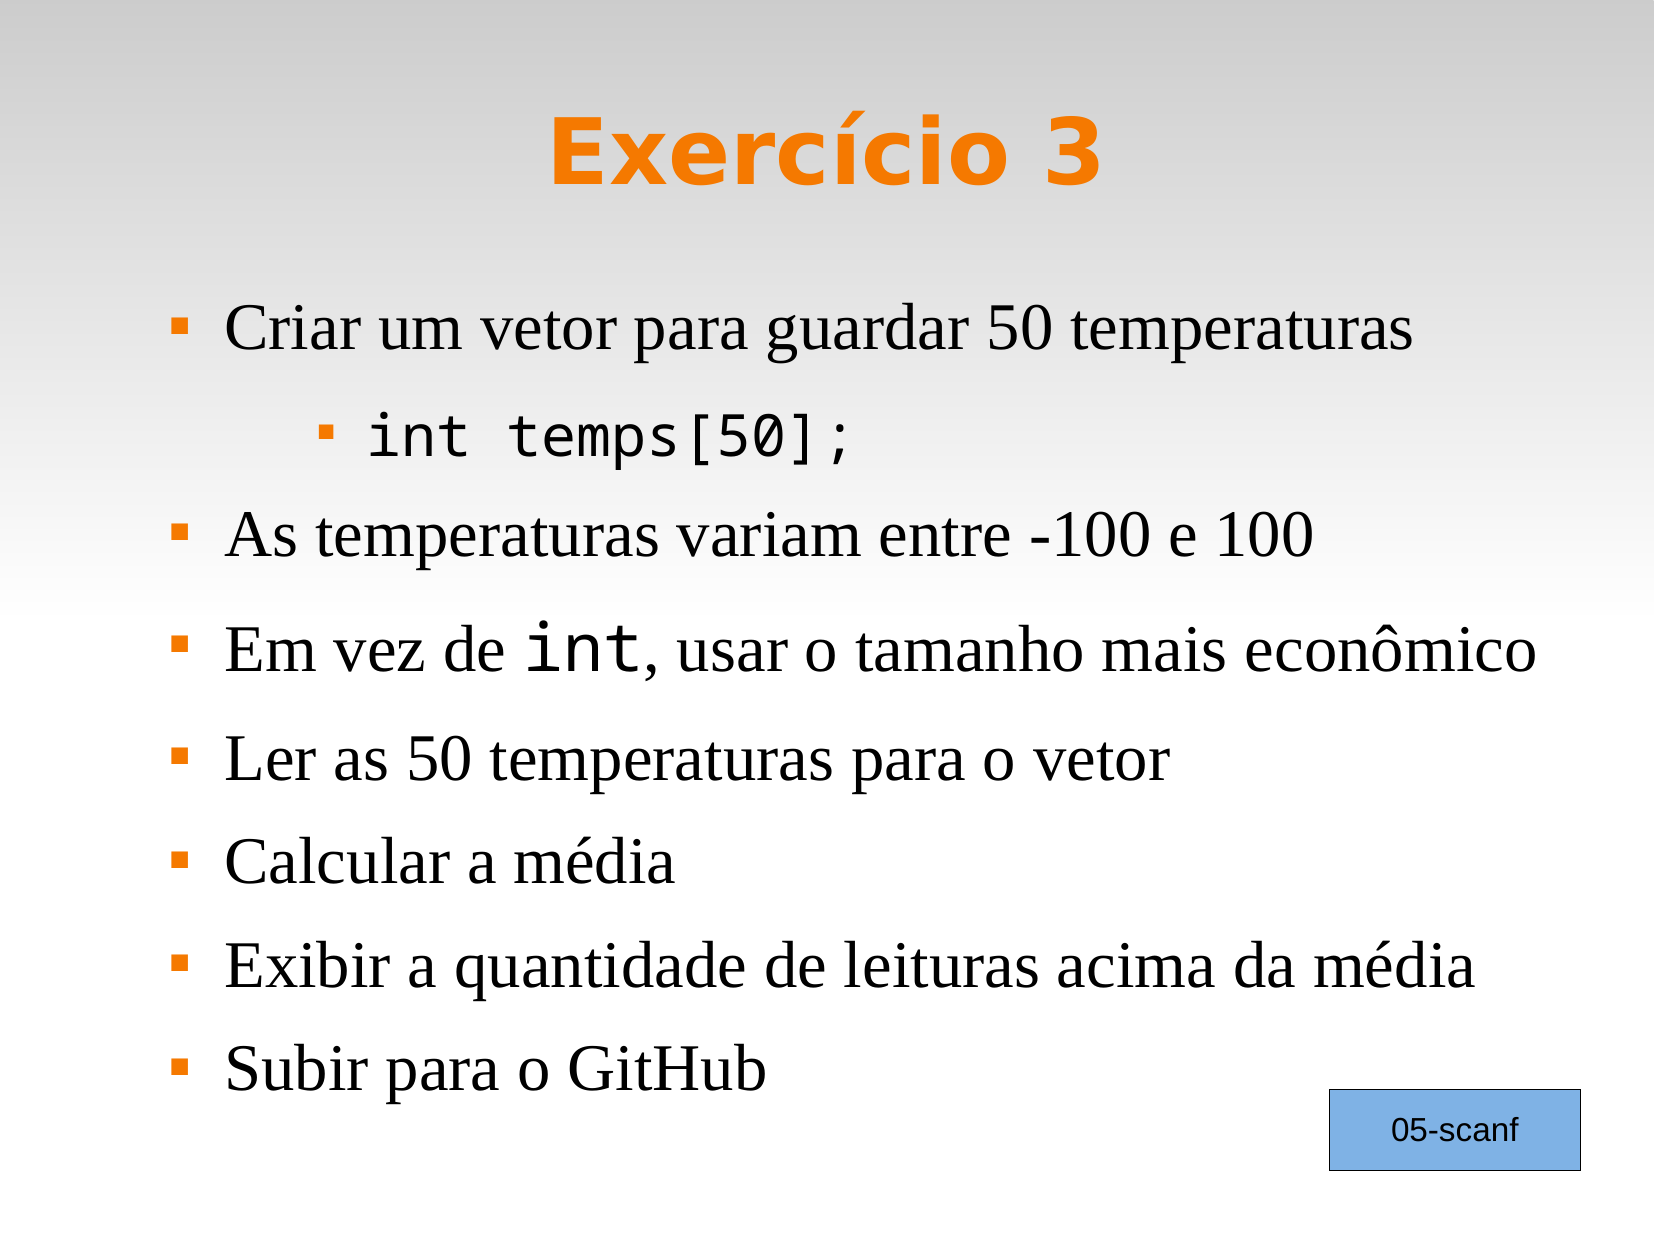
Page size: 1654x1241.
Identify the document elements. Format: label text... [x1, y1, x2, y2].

title Exercício 3 [82, 49, 1571, 257]
list Criar um vetor para guardar 50 temperaturas int temps[50]; As temperaturas variam entre -100 e 100 Em vez de int, usar o tamanho mais econômico Ler as 50 temperaturas para o vetor Calcular a média Exibir a quantidade de leituras acima da média Subir para o GitHub [82, 290, 1571, 1175]
text_box 05-scanf [1329, 1089, 1581, 1171]
